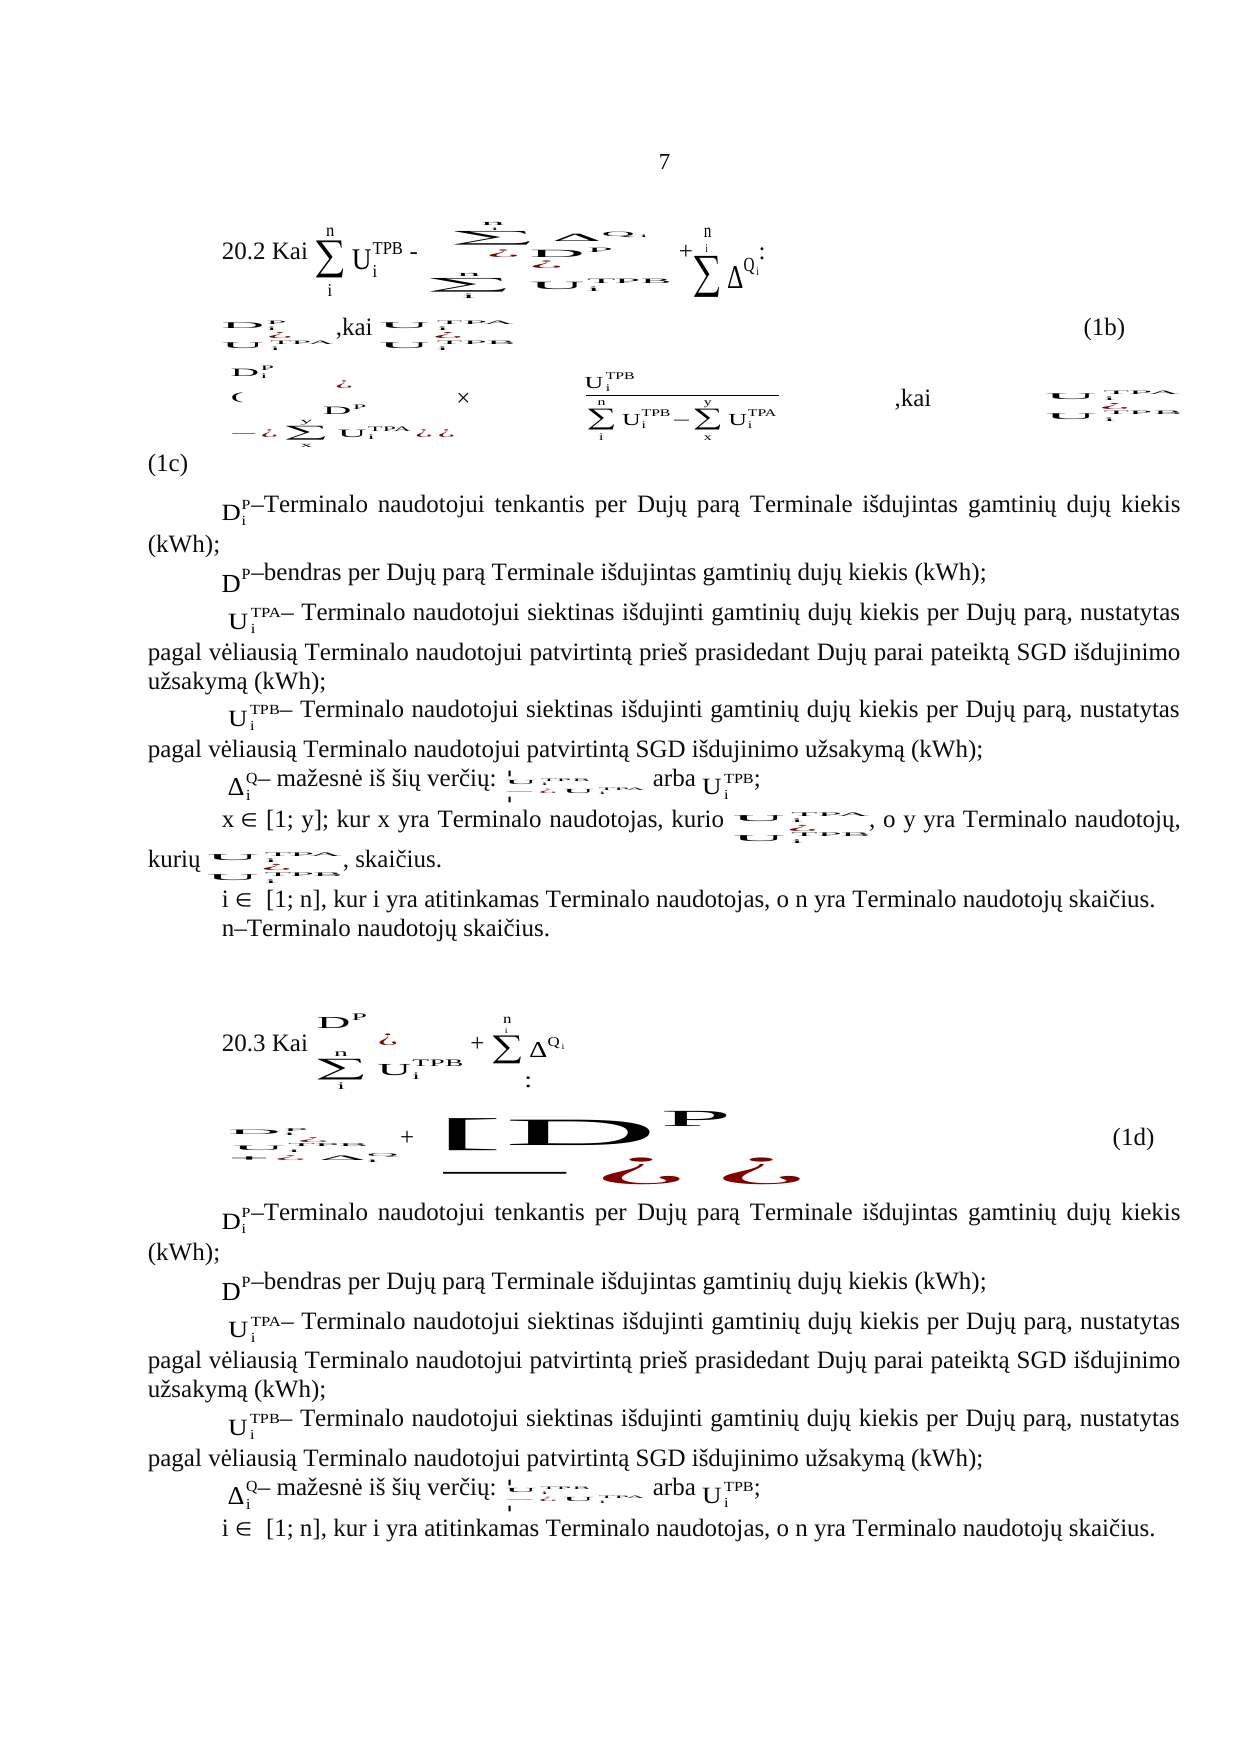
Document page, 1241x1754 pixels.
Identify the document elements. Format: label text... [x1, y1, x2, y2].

text –Terminalo naudotojui tenkantis per Dujų parą Terminale išdujintas gamtinių dujų kiekis (kWh); [148, 1197, 1181, 1266]
text ,kai (1b) [148, 312, 1181, 352]
text – Terminalo naudotojui siektinas išdujinti gamtinių dujų kiekis per Dujų parą, nustatytas pagal vėliausią Terminalo naudotojui patvirtintą prieš prasidedant Dujų parai pateiktą SGD išdujinimo užsakymą (kWh); [148, 1306, 1181, 1403]
text – mažesnė iš šių verčių: arba ; [148, 1472, 1181, 1513]
text –Terminalo naudotojui tenkantis per Dujų parą Terminale išdujintas gamtinių dujų kiekis (kWh); [148, 489, 1181, 557]
text × ,kai (1c) [148, 364, 1181, 477]
text i  [1; n], kur i yra atitinkamas Terminalo naudotojas, o n yra Terminalo naudotojų skaičius. [148, 1513, 1181, 1542]
text 20.2 Kai - +: [148, 219, 1181, 300]
text –bendras per Dujų parą Terminale išdujintas gamtinių dujų kiekis (kWh); [148, 557, 1181, 597]
text –bendras per Dujų parą Terminale išdujintas gamtinių dujų kiekis (kWh); [148, 1266, 1181, 1306]
text – Terminalo naudotojui siektinas išdujinti gamtinių dujų kiekis per Dujų parą, nustatytas pagal vėliausią Terminalo naudotojui patvirtintą SGD išdujinimo užsakymą (kWh); [148, 1403, 1181, 1472]
text – mažesnė iš šių verčių: arba ; [148, 763, 1181, 804]
text x  [1; y]; kur x yra Terminalo naudotojas, kurio , o y yra Terminalo naudotojų, kurių , skaičius. [148, 804, 1181, 884]
text + (1d) [148, 1104, 1181, 1186]
text 20.3 Kai + [148, 1011, 1181, 1092]
text – Terminalo naudotojui siektinas išdujinti gamtinių dujų kiekis per Dujų parą, nustatytas pagal vėliausią Terminalo naudotojui patvirtintą prieš prasidedant Dujų parai pateiktą SGD išdujinimo užsakymą (kWh); [148, 597, 1181, 694]
text – Terminalo naudotojui siektinas išdujinti gamtinių dujų kiekis per Dujų parą, nustatytas pagal vėliausią Terminalo naudotojui patvirtintą SGD išdujinimo užsakymą (kWh); [148, 694, 1181, 763]
text i  [1; n], kur i yra atitinkamas Terminalo naudotojas, o n yra Terminalo naudotojų skaičius. [148, 884, 1181, 913]
text n–Terminalo naudotojų skaičius. [148, 913, 1181, 942]
